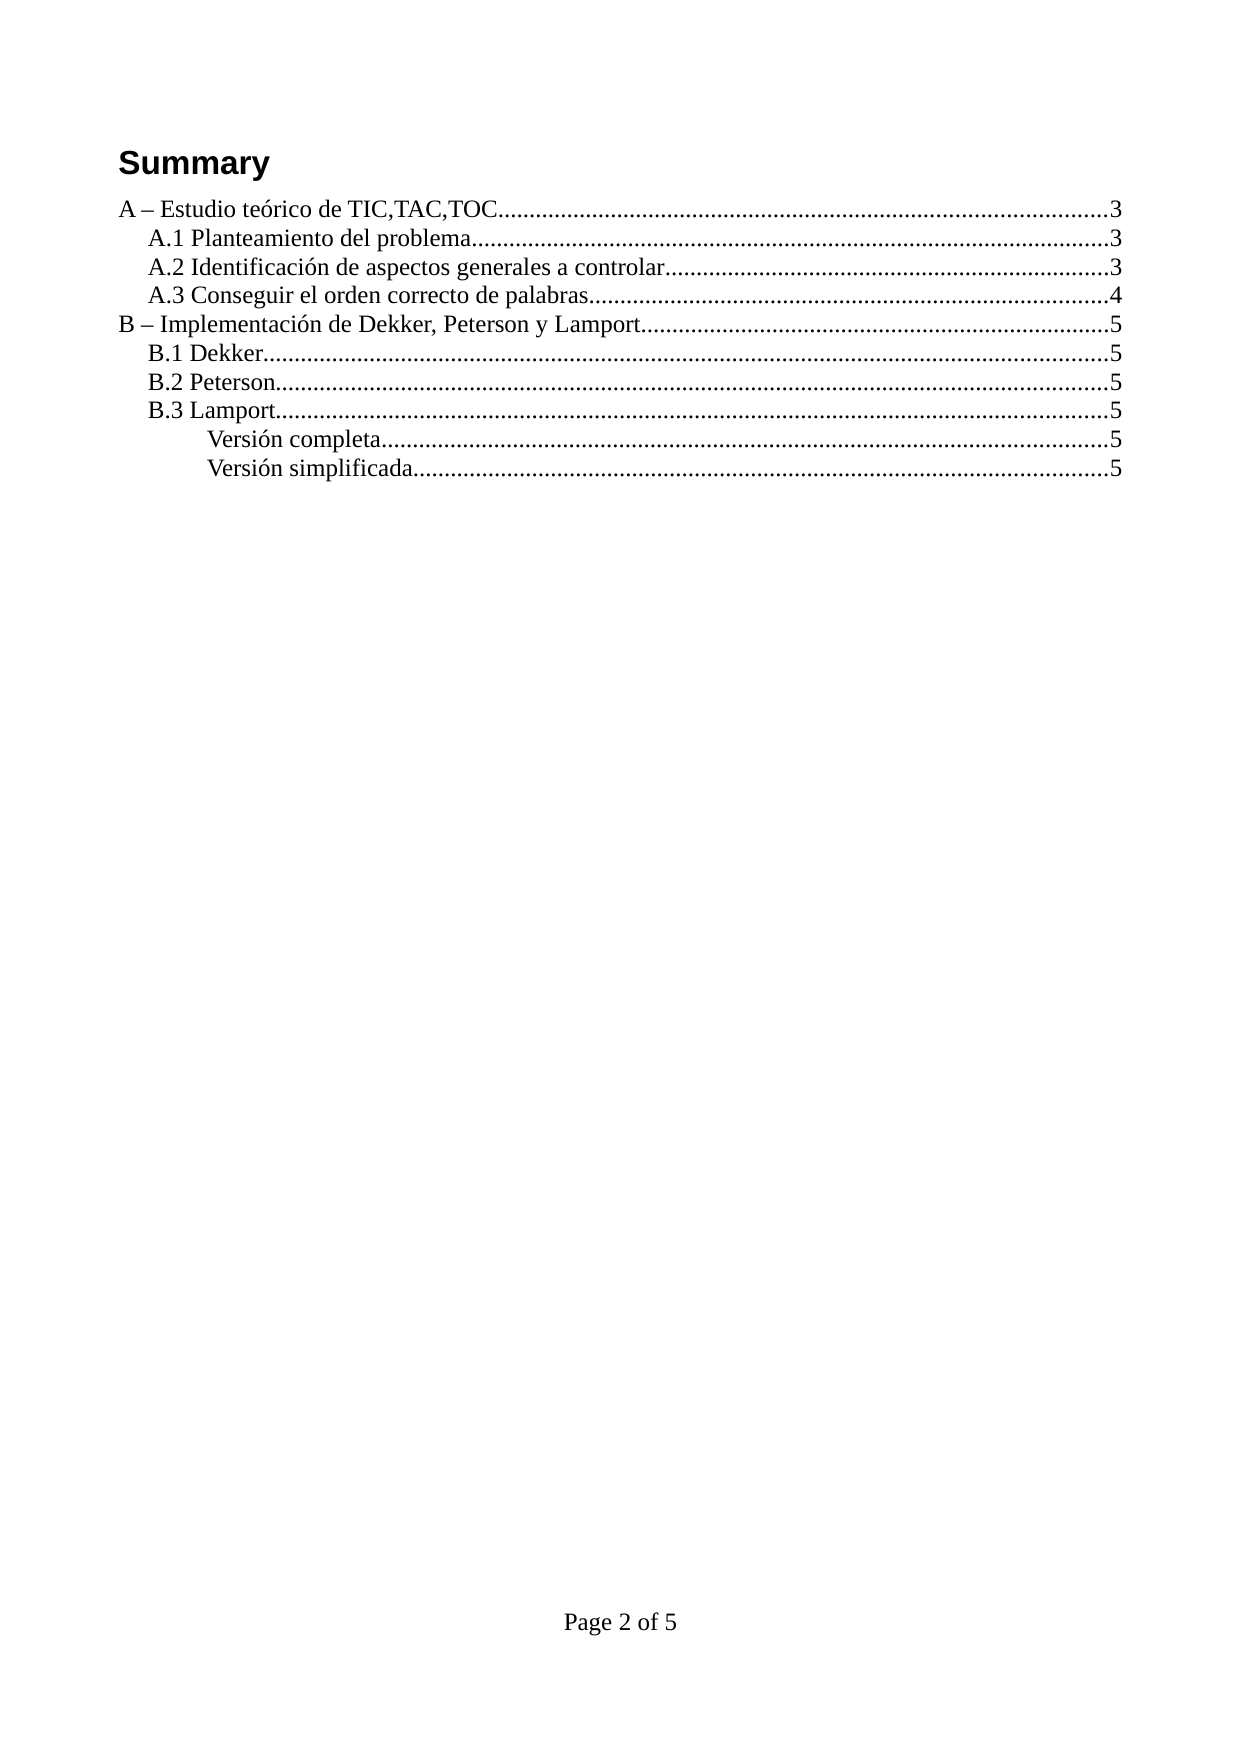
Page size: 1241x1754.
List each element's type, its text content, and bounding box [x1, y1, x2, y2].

text B – Implementación de Dekker, Peterson y Lamport 5 [118, 309, 1122, 338]
text B.3 Lamport 5 [148, 395, 1122, 424]
text B.2 Peterson 5 [148, 367, 1122, 395]
text B.1 Dekker 5 [148, 338, 1122, 367]
text A – Estudio teórico de TIC,TAC,TOC 3 [118, 194, 1122, 223]
subtitle Summary [118, 143, 1122, 182]
text Versión simplificada 5 [207, 453, 1122, 482]
text Versión completa 5 [207, 424, 1122, 453]
text A.3 Conseguir el orden correcto de palabras 4 [148, 280, 1122, 309]
text A.2 Identificación de aspectos generales a controlar 3 [148, 252, 1122, 280]
text A.1 Planteamiento del problema 3 [148, 223, 1122, 252]
